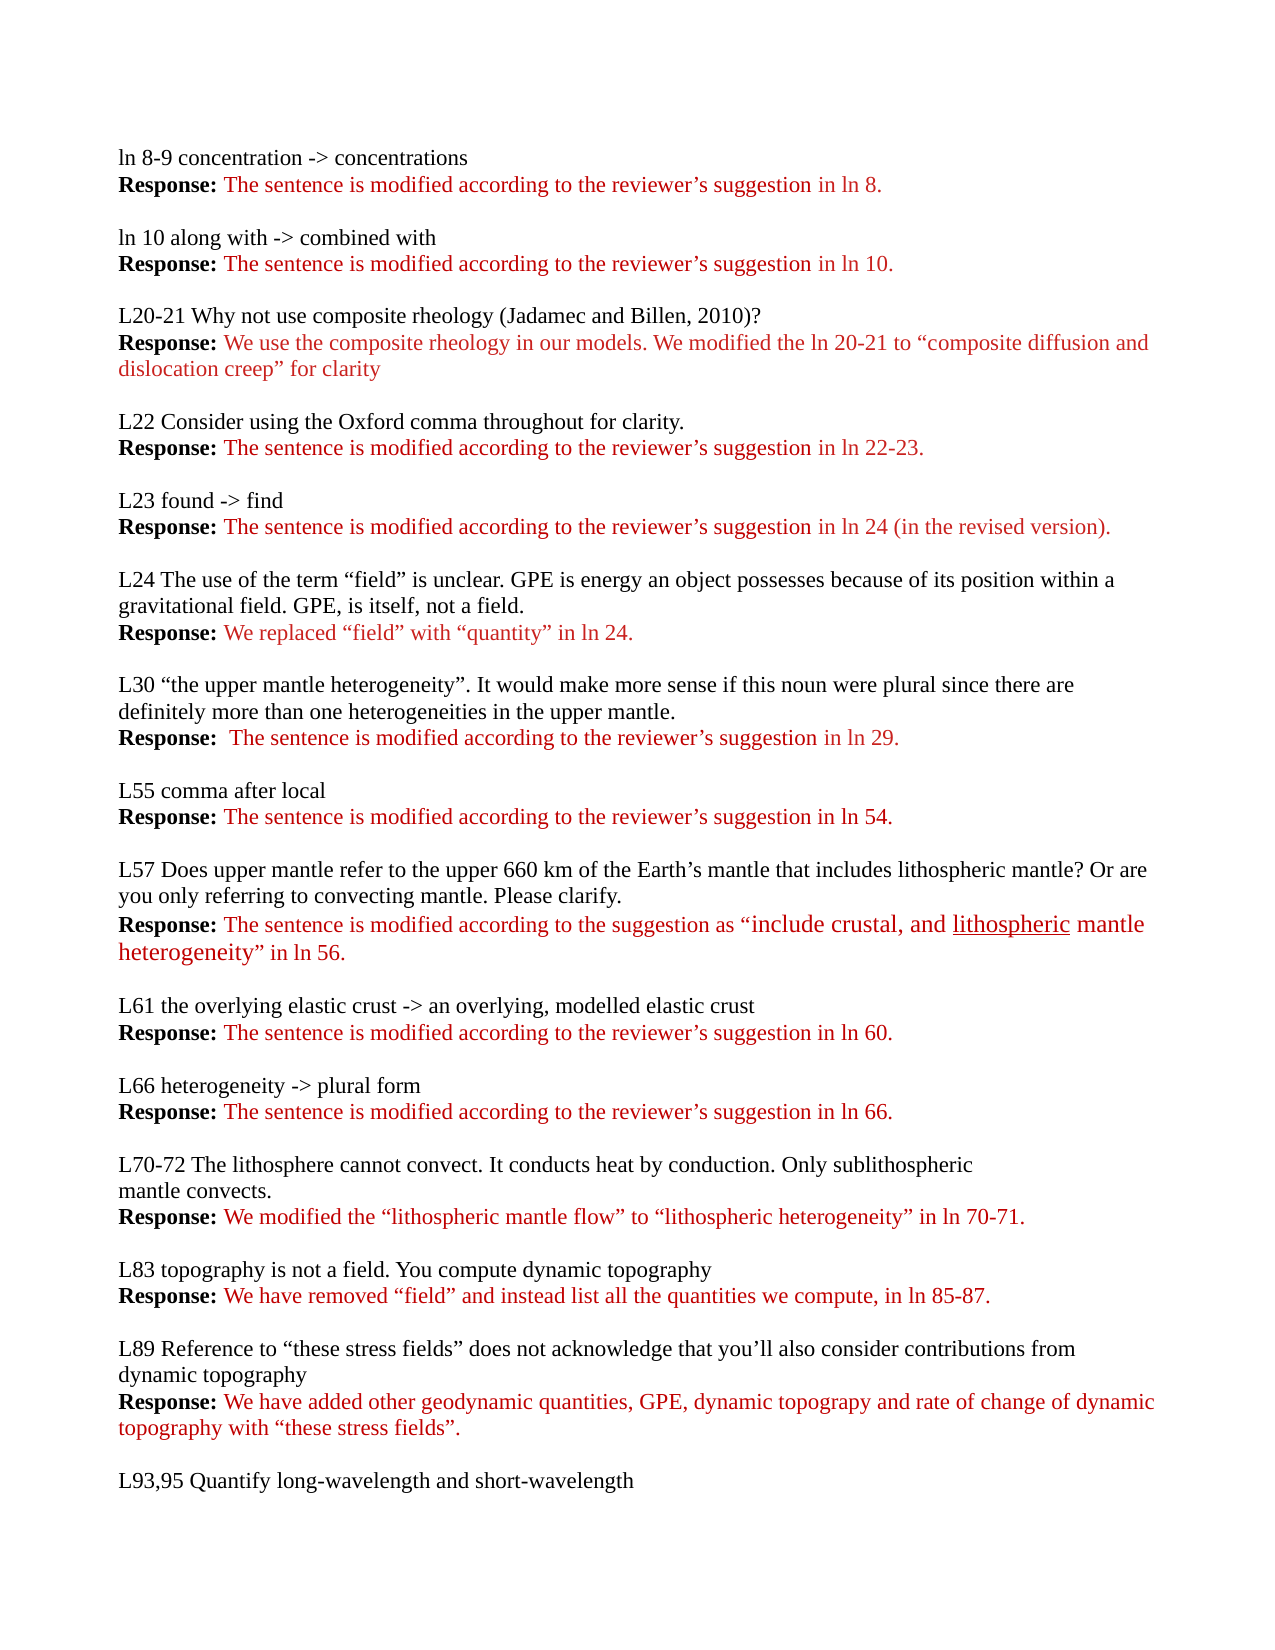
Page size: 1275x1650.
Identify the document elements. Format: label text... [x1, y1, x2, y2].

text L93,95 Quantify long-wavelength and short-wavelength [118, 1467, 1157, 1493]
text Response: The sentence is modified according to the reviewer’s suggestion in ln 10. [118, 250, 1157, 276]
text L22 Consider using the Oxford comma throughout for clarity. [118, 408, 1157, 434]
text L70-72 The lithosphere cannot convect. It conducts heat by conduction. Only sublithospheric [118, 1151, 1157, 1177]
text Response: We modified the “lithospheric mantle flow” to “lithospheric heterogeneity” in ln 70-71. [118, 1203, 1157, 1230]
text ln 8-9 concentration -> concentrations [118, 144, 1157, 171]
text L61 the overlying elastic crust -> an overlying, modelled elastic crust [118, 993, 1157, 1019]
text L66 heterogeneity -> plural form [118, 1072, 1157, 1098]
text L30 “the upper mantle heterogeneity”. It would make more sense if this noun were plural since there are definitely more than one heterogeneities in the upper mantle. [118, 672, 1157, 724]
text Response: The sentence is modified according to the reviewer’s suggestion in ln 60. [118, 1019, 1157, 1045]
text Response: We have added other geodynamic quantities, GPE, dynamic topograpy and rate of change of dynamic topography with “these stress fields”. [118, 1388, 1157, 1441]
text L89 Reference to “these stress fields” does not acknowledge that you’ll also consider contributions from dynamic topography [118, 1335, 1157, 1388]
text Response: We use the composite rheology in our models. We modified the ln 20-21 to “composite diffusion and dislocation creep” for clarity [118, 329, 1157, 382]
text Response: The sentence is modified according to the reviewer’s suggestion in ln 66. [118, 1098, 1157, 1124]
text L83 topography is not a field. You compute dynamic topography [118, 1256, 1157, 1282]
text Response: The sentence is modified according to the suggestion as “include crustal, and lithospheric mantle heterogeneity” in ln 56. [118, 909, 1157, 966]
text Response: We have removed “field” and instead list all the quantities we compute, in ln 85-87. [118, 1282, 1157, 1309]
text Response: The sentence is modified according to the reviewer’s suggestion in ln 29. [118, 724, 1157, 751]
text Response: The sentence is modified according to the reviewer’s suggestion in ln 24 (in the revised version). [118, 513, 1157, 540]
text ln 10 along with -> combined with [118, 223, 1157, 250]
text L55 comma after local [118, 777, 1157, 803]
text Response: We replaced “field” with “quantity” in ln 24. [118, 619, 1157, 645]
text mantle convects. [118, 1177, 1157, 1203]
text L24 The use of the term “field” is unclear. GPE is energy an object possesses because of its position within a gravitational field. GPE, is itself, not a field. [118, 566, 1157, 619]
text L23 found -> find [118, 487, 1157, 513]
text Response: The sentence is modified according to the reviewer’s suggestion in ln 22-23. [118, 434, 1157, 461]
text Response: The sentence is modified according to the reviewer’s suggestion in ln 54. [118, 803, 1157, 830]
text L20-21 Why not use composite rheology (Jadamec and Billen, 2010)? [118, 303, 1157, 329]
text Response: The sentence is modified according to the reviewer’s suggestion in ln 8. [118, 171, 1157, 197]
text L57 Does upper mantle refer to the upper 660 km of the Earth’s mantle that includes lithospheric mantle? Or are you only referring to convecting mantle. Please clarify. [118, 856, 1157, 909]
